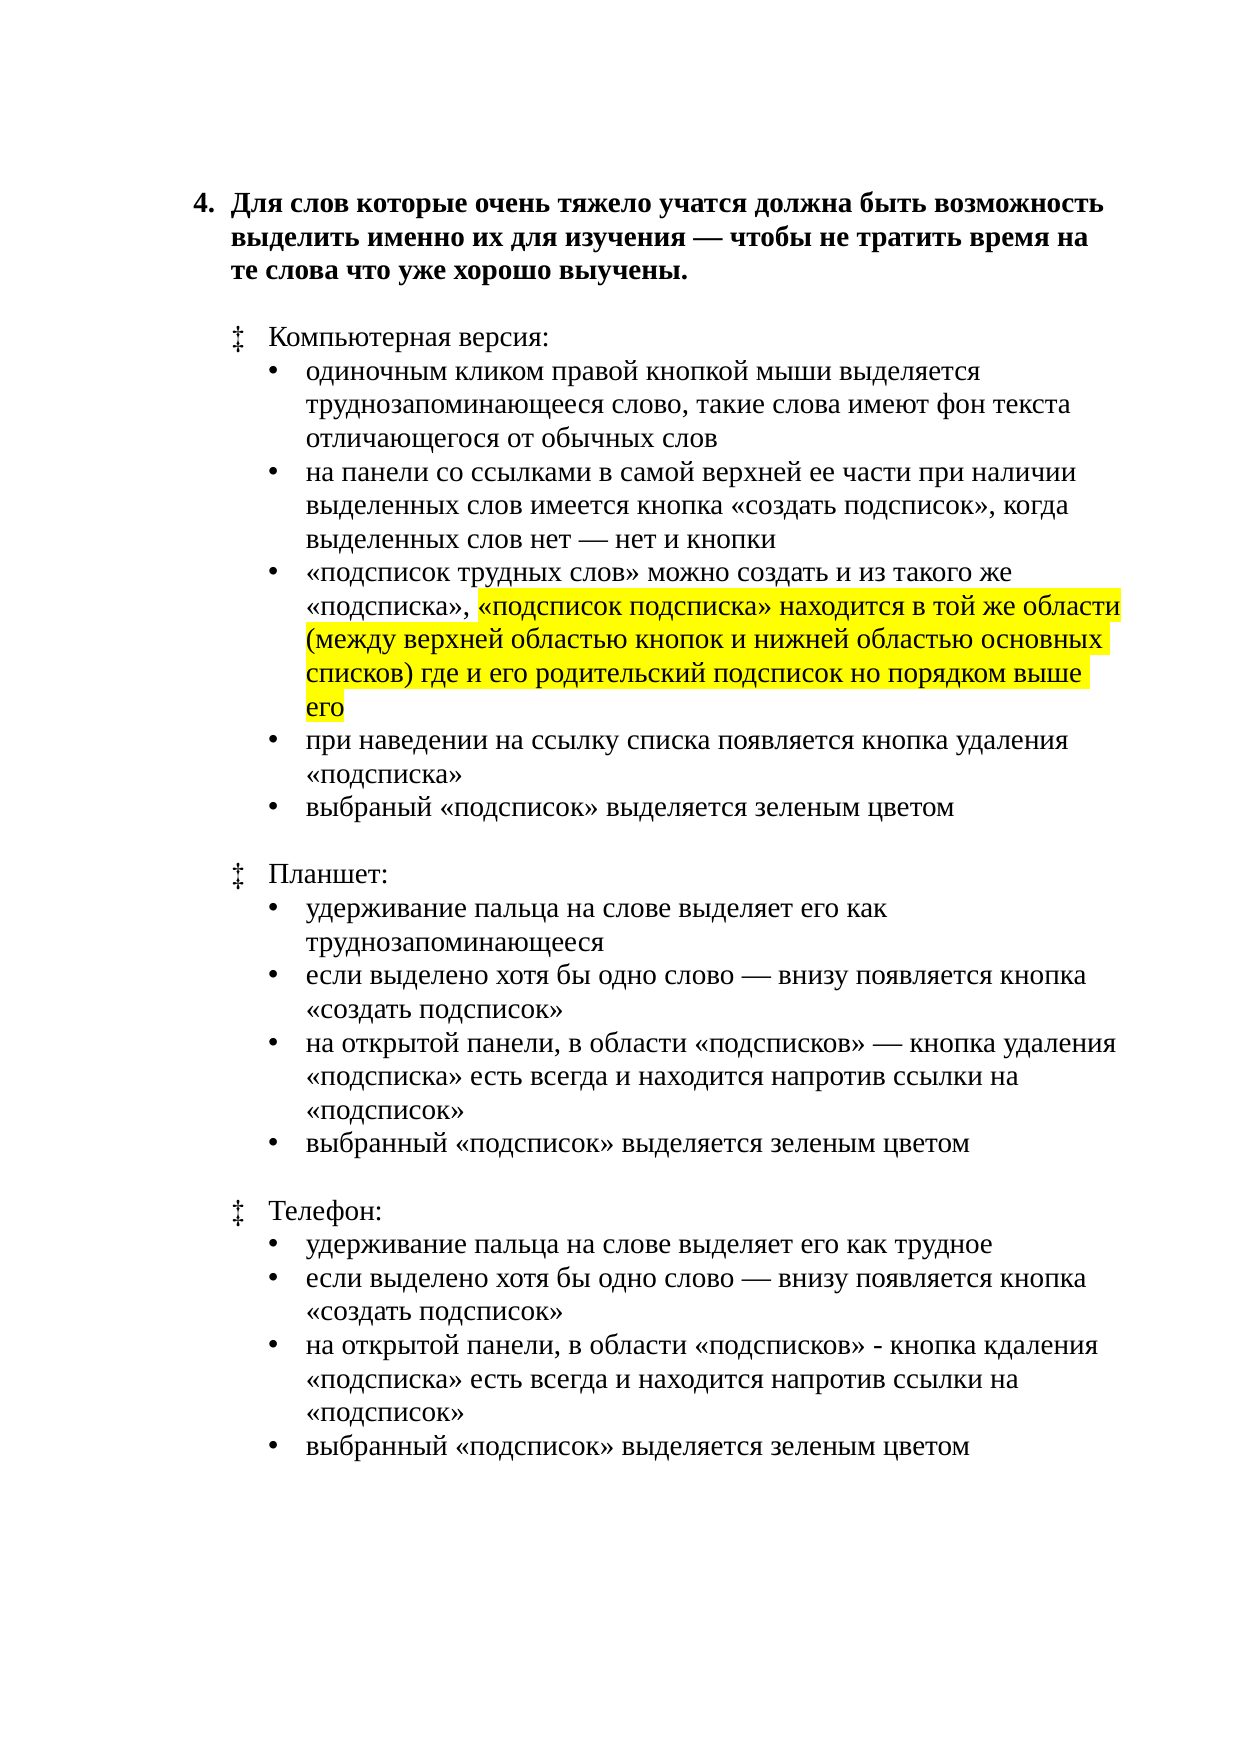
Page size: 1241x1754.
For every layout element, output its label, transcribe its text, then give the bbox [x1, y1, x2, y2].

list выбранный «подсписок» выделяется зеленым цветом [268, 1125, 1122, 1159]
list Телефон: [231, 1193, 1122, 1226]
list выбраный «подсписок» выделяется зеленым цветом [268, 789, 1122, 823]
list выбранный «подсписок» выделяется зеленым цветом [268, 1428, 1122, 1461]
list если выделено хотя бы одно слово — внизу появляется кнопка «создать подсписок» [268, 1260, 1122, 1327]
list при наведении на ссылку списка появляется кнопка удаления «подсписка» [268, 722, 1122, 789]
list Для слов которые очень тяжело учатся должна быть возможность выделить именно их для изучения — чтобы не тратить время на те слова что уже хорошо выучены. [193, 185, 1122, 286]
list удерживание пальца на слове выделяет его как труднозапоминающееся [268, 890, 1122, 957]
list Планшет: [231, 857, 1122, 890]
list если выделено хотя бы одно слово — внизу появляется кнопка «создать подсписок» [268, 957, 1122, 1025]
list удерживание пальца на слове выделяет его как трудное [268, 1226, 1122, 1260]
list на открытой панели, в области «подсписков» - кнопка кдаления «подсписка» есть всегда и находится напротив ссылки на «подсписок» [268, 1327, 1122, 1428]
list Компьютерная версия: [231, 319, 1122, 353]
list одиночным кликом правой кнопкой мыши выделяется труднозапоминающееся слово, такие слова имеют фон текста отличающегося от обычных слов [268, 353, 1122, 454]
list на панели со ссылками в самой верхней ее части при наличии выделенных слов имеется кнопка «создать подсписок», когда выделенных слов нет — нет и кнопки [268, 454, 1122, 554]
list «подсписок трудных слов» можно создать и из такого же «подсписка», «подсписок подсписка» находится в той же области (между верхней областью кнопок и нижней областью основных списков) где и его родительский подсписок но порядком выше его [268, 554, 1122, 722]
list на открытой панели, в области «подсписков» — кнопка удаления «подсписка» есть всегда и находится напротив ссылки на «подсписок» [268, 1025, 1122, 1125]
